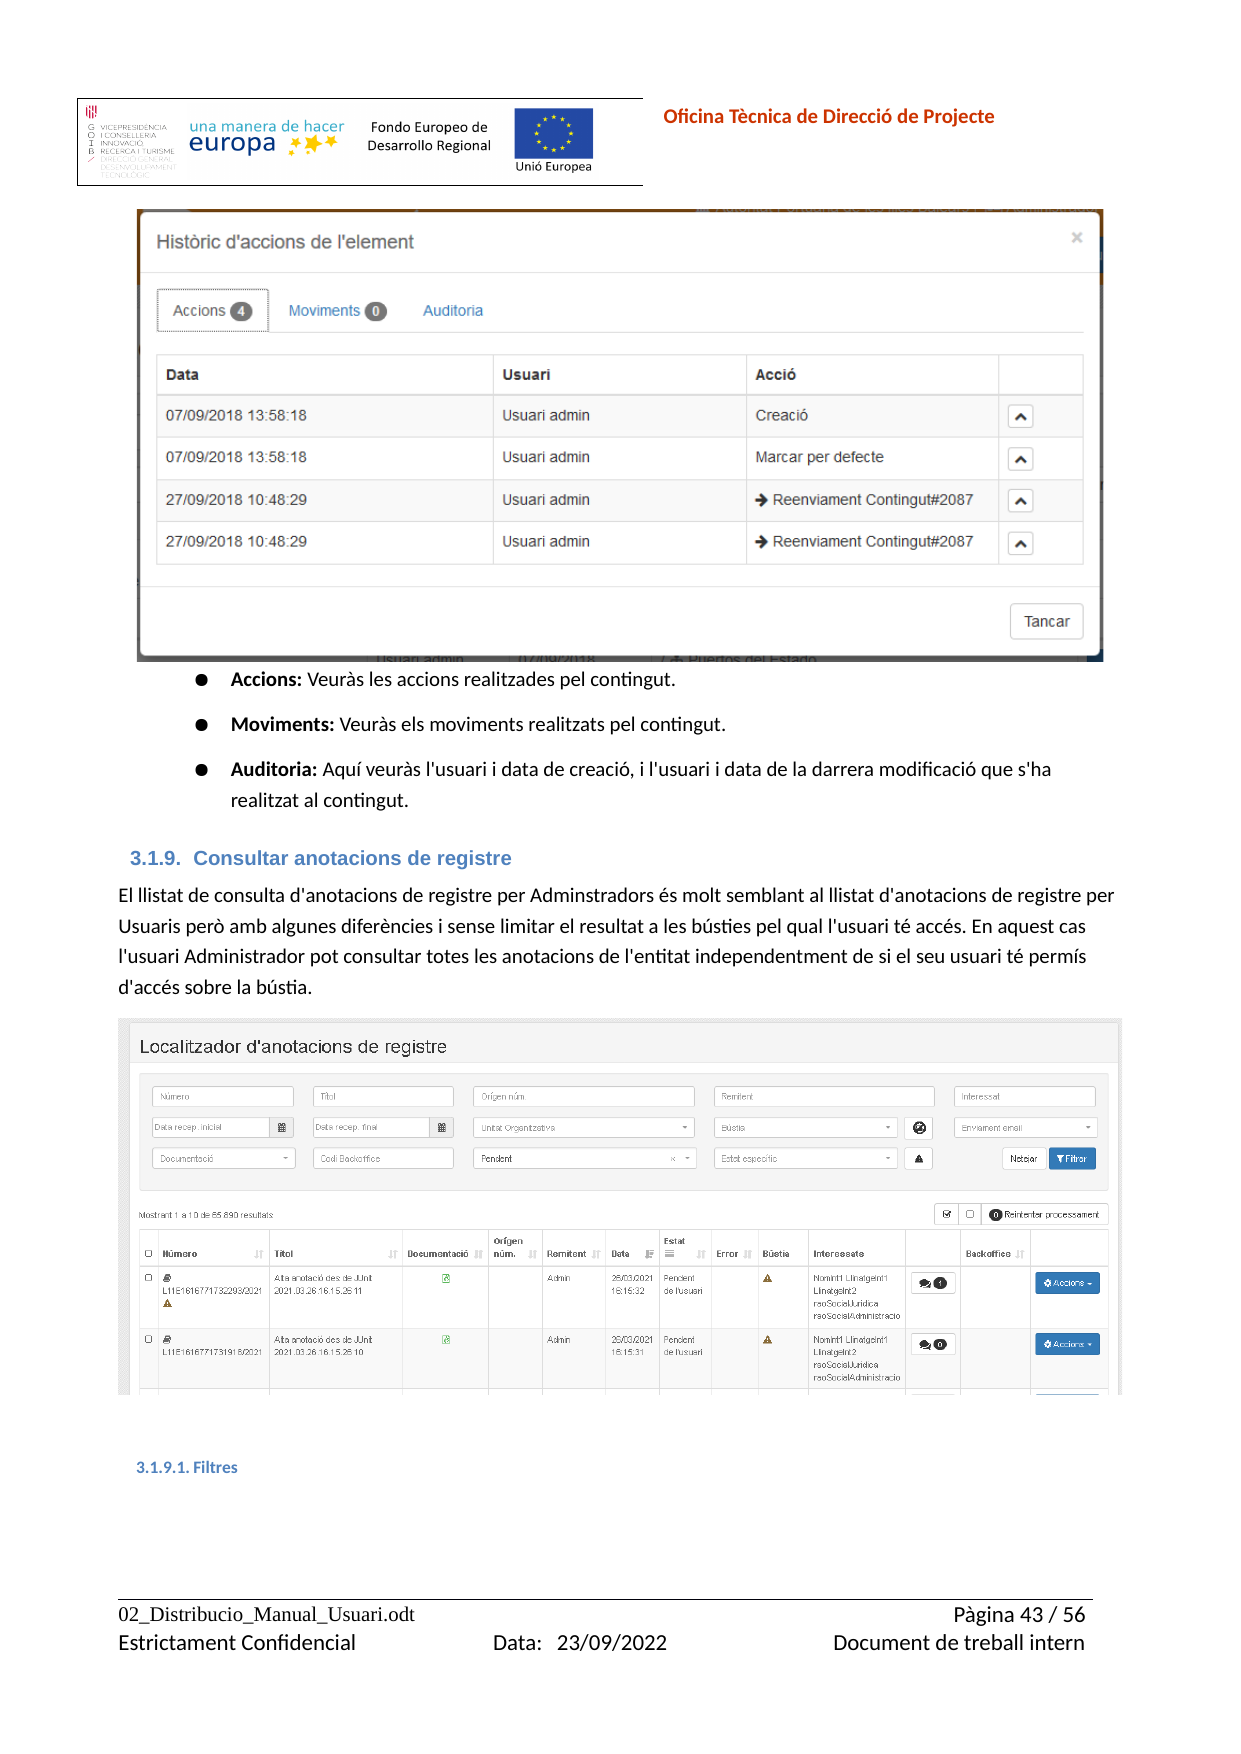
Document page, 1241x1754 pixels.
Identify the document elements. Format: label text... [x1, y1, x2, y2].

picture [118, 1018, 1123, 1395]
list Auditoria: Aquí veuràs l'usuari i data de creació, i l'usuari i data de la darrera modificació que s'ha realitzat al contingut. [193, 757, 1122, 812]
picture [187, 103, 599, 180]
list Moviments: Veuràs els moviments realitzats pel contingut. [193, 712, 1122, 737]
subtitle Filtres [136, 1457, 1122, 1478]
picture [82, 103, 181, 180]
picture [136, 209, 1104, 662]
list Accions: Veuràs les accions realitzades pel contingut. [193, 662, 1122, 692]
subtitle Consultar anotacions de registre [130, 847, 1122, 870]
text El llistat de consulta d'anotacions de registre per Adminstradors és molt semblant al llistat d'anotacions de registre per Usuaris però amb algunes diferències i sense limitar el resultat a les bústies pel qual l'usuari té accés. En aquest cas l'usuari Administrador pot consultar totes les anotacions de l'entitat independentment de si el seu usuari té permís d'accés sobre la bústia. [118, 883, 1122, 999]
